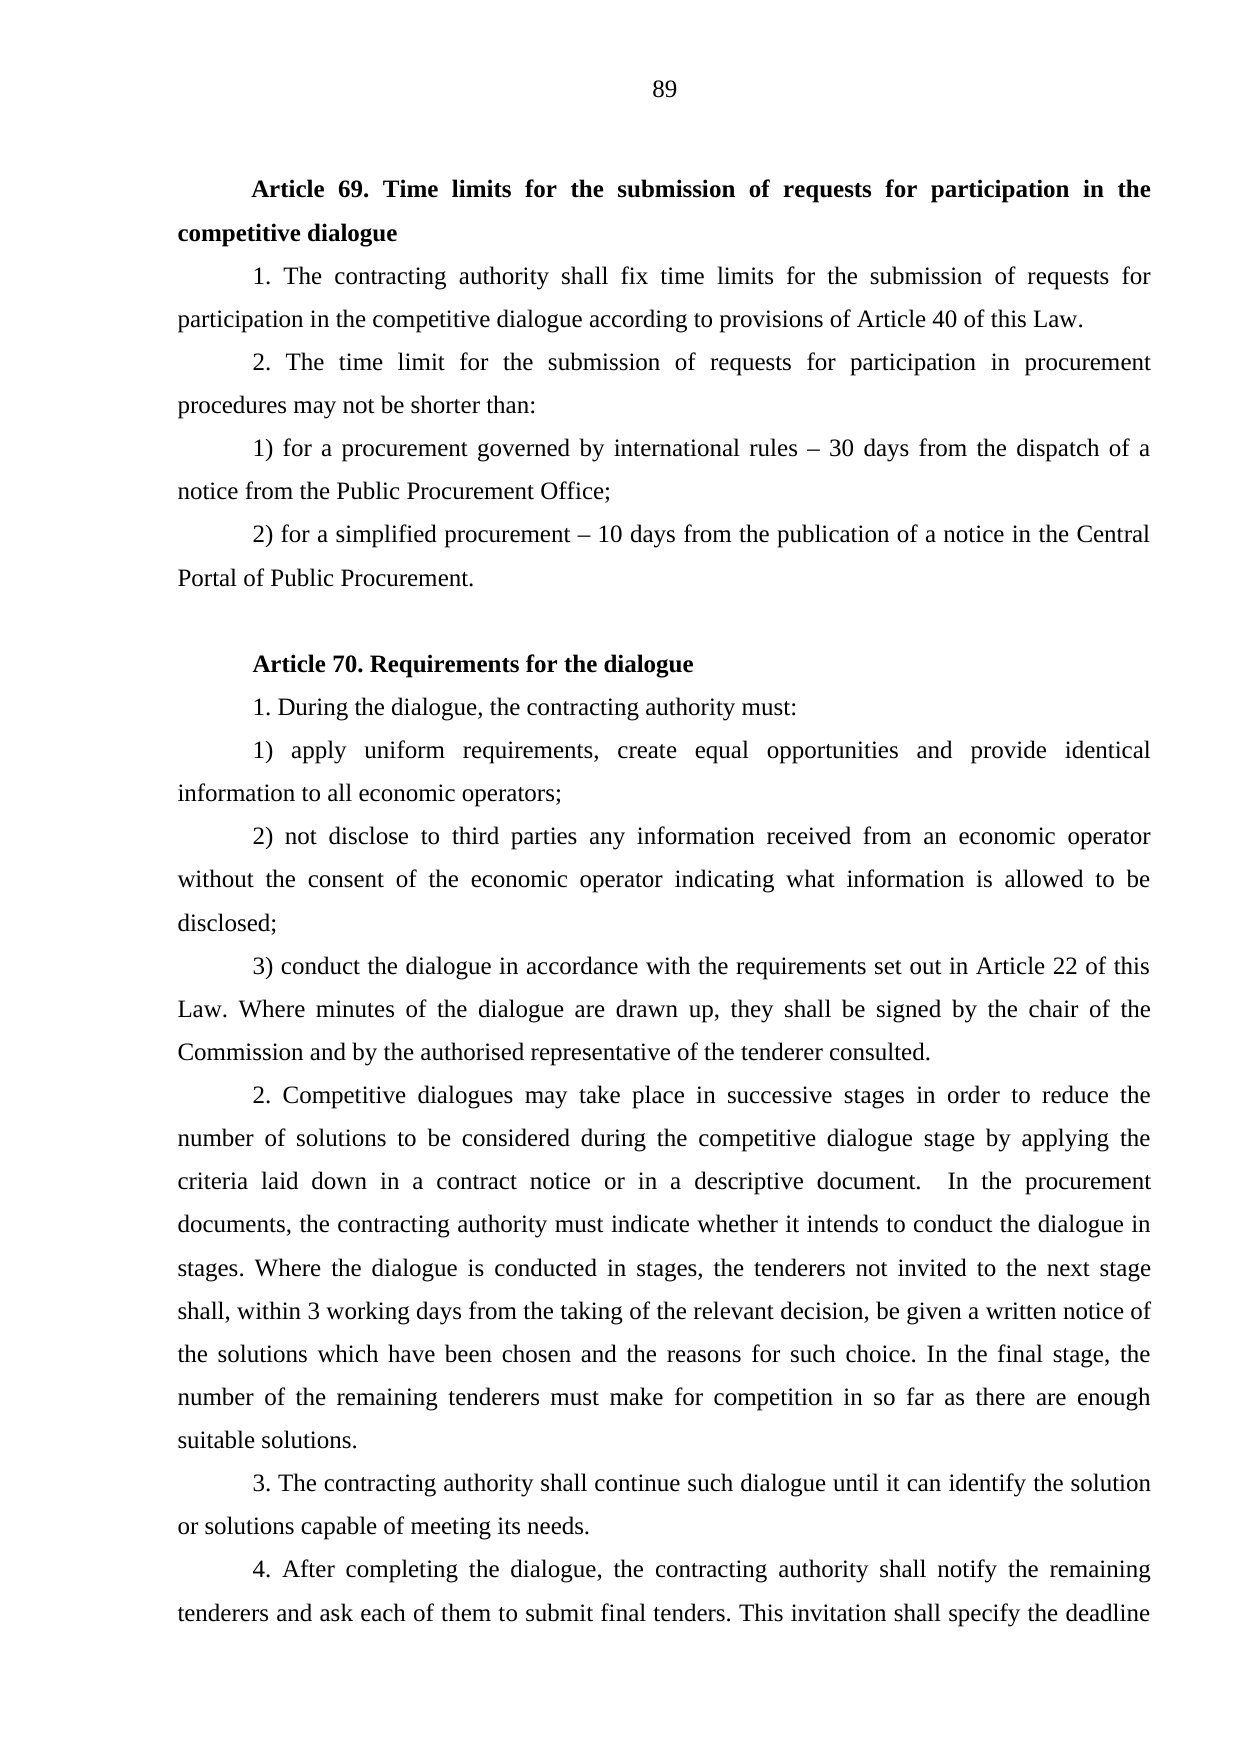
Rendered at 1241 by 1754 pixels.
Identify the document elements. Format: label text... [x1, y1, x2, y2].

text 3. The contracting authority shall continue such dialogue until it can identify the solution or solutions capable of meeting its needs. [177, 1468, 1152, 1540]
text 1. The contracting authority shall fix time limits for the submission of requests for participation in the competitive dialogue according to provisions of Article 40 of this Law. [177, 261, 1152, 333]
text 2. The time limit for the submission of requests for participation in procurement procedures may not be shorter than: [177, 347, 1152, 419]
text 1) for a procurement governed by international rules – 30 days from the dispatch of a notice from the Public Procurement Office; [177, 433, 1152, 505]
text 2. Competitive dialogues may take place in successive stages in order to reduce the number of solutions to be considered during the competitive dialogue stage by applying the criteria laid down in a contract notice or in a descriptive document. In the procurement documents, the contracting authority must indicate whether it intends to conduct the dialogue in stages. Where the dialogue is conducted in stages, the tenderers not invited to the next stage shall, within 3 working days from the taking of the relevant decision, be given a written notice of the solutions which have been chosen and the reasons for such choice. In the final stage, the number of the remaining tenderers must make for competition in so far as there are enough suitable solutions. [177, 1080, 1152, 1454]
text 1) apply uniform requirements, create equal opportunities and provide identical information to all economic operators; [177, 735, 1152, 807]
text 3) conduct the dialogue in accordance with the requirements set out in Article 22 of this Law. Where minutes of the dialogue are drawn up, they shall be signed by the chair of the Commission and by the authorised representative of the tenderer consulted. [177, 951, 1152, 1066]
text 2) for a simplified procurement – 10 days from the publication of a notice in the Central Portal of Public Procurement. [177, 519, 1152, 591]
text Article 69. Time limits for the submission of requests for participation in the competitive dialogue [177, 174, 1152, 246]
text Article 70. Requirements for the dialogue [177, 649, 1152, 678]
text 1. During the dialogue, the contracting authority must: [177, 692, 1152, 721]
text 2) not disclose to third parties any information received from an economic operator without the consent of the economic operator indicating what information is allowed to be disclosed; [177, 821, 1152, 936]
text 4. After completing the dialogue, the contracting authority shall notify the remaining tenderers and ask each of them to submit final tenders. This invitation shall specify the deadline [177, 1554, 1152, 1626]
